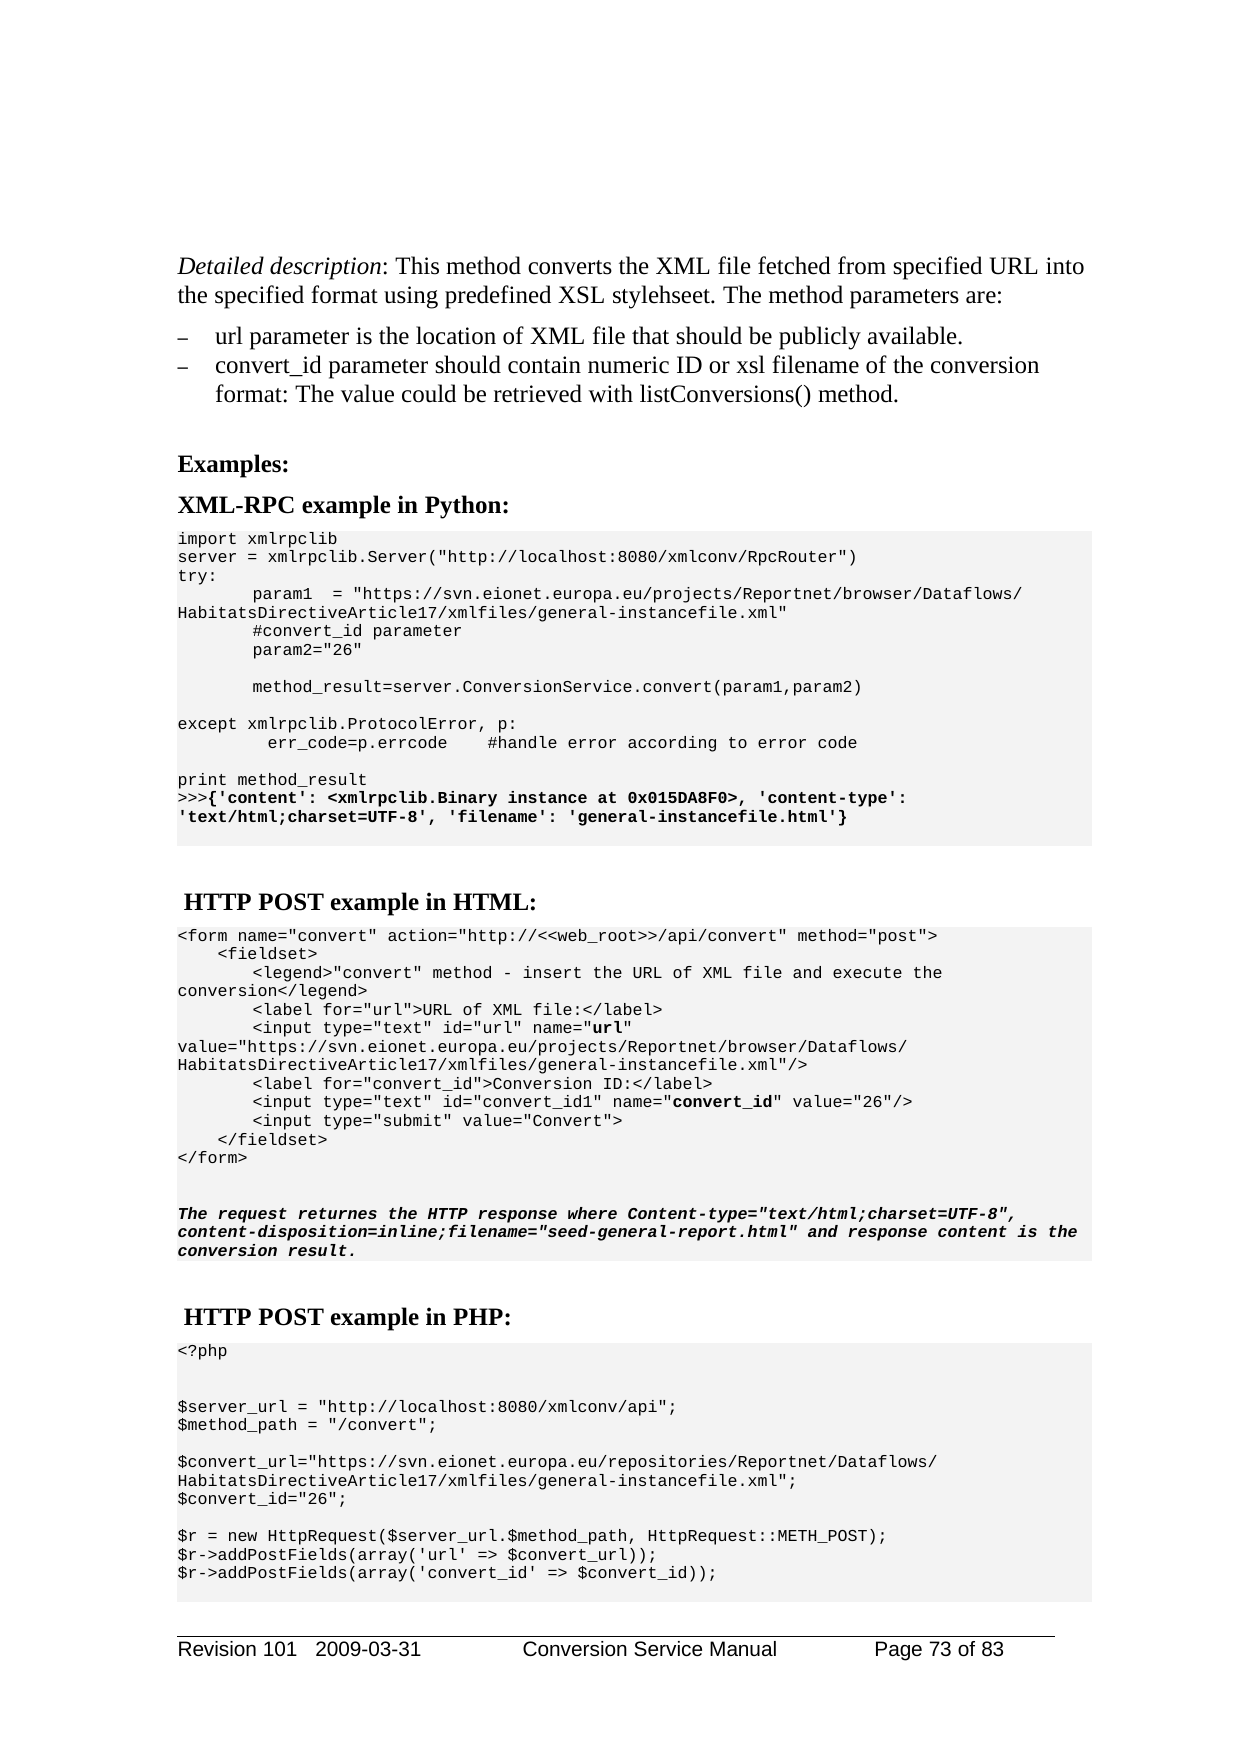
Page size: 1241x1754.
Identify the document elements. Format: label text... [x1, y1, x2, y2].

list <input type="submit" value="Convert"> [177, 1113, 1092, 1131]
list print method_result [177, 772, 1092, 790]
list param2="26" [177, 642, 1092, 660]
text The request returnes the HTTP response where Content-type="text/html;charset=UTF-8", content-disposition=inline;filename="seed-general-report.html" and response content is the conversion result. [177, 1206, 1092, 1261]
list $r->addPostFields(array('url' => $convert_url)); [177, 1547, 1092, 1565]
list $convert_id="26"; [177, 1491, 1092, 1510]
list <label for="url">URL of XML file:</label> [177, 1002, 1092, 1020]
list </fieldset> [177, 1131, 1092, 1150]
text XML-RPC example in Python: [177, 490, 1092, 519]
list $convert_url="https://svn.eionet.europa.eu/repositories/Reportnet/Dataflows/HabitatsDirectiveArticle17/xmlfiles/general-instancefile.xml"; [177, 1454, 1092, 1491]
list <form name="convert" action="http://<<web_root>>/api/convert" method="post"> [177, 927, 1092, 946]
text Examples: [177, 449, 1092, 478]
list except xmlrpclib.ProtocolError, p: [177, 716, 1092, 734]
list <label for="convert_id">Conversion ID:</label> [177, 1076, 1092, 1094]
list url parameter is the location of XML file that should be publicly available. [177, 321, 1092, 350]
list $r->addPostFields(array('convert_id' => $convert_id)); [177, 1565, 1092, 1584]
list <input type="text" id="url" name="url" value="https://svn.eionet.europa.eu/projects/Reportnet/browser/Dataflows/HabitatsDirectiveArticle17/xmlfiles/general-instancefile.xml"/> [177, 1020, 1092, 1076]
text HTTP POST example in HTML: [177, 887, 1092, 916]
list >>>{'content': <xmlrpclib.Binary instance at 0x015DA8F0>, 'content-type': 'text/html;charset=UTF-8', 'filename': 'general-instancefile.html'} [177, 790, 1092, 827]
list <input type="text" id="convert_id1" name="convert_id" value="26"/> [177, 1094, 1092, 1113]
list <legend>"convert" method - insert the URL of XML file and execute the conversion</legend> [177, 964, 1092, 1002]
list server = xmlrpclib.Server("http://localhost:8080/xmlconv/RpcRouter") [177, 549, 1092, 568]
list try: [177, 568, 1092, 586]
text Detailed description: This method converts the XML file fetched from specified URL into the specified format using predefined XSL stylehseet. The method parameters are: [177, 251, 1092, 309]
list $server_url = "http://localhost:8080/xmlconv/api"; [177, 1398, 1092, 1417]
list method_result=server.ConversionService.convert(param1,param2) [177, 679, 1092, 697]
list import xmlrpclib [177, 531, 1092, 549]
list <?php [177, 1343, 1092, 1361]
text HTTP POST example in PHP: [177, 1302, 1092, 1331]
list <fieldset> [177, 946, 1092, 964]
list </form> [177, 1150, 1092, 1168]
list err_code=p.errcode #handle error according to error code [177, 734, 1092, 753]
list #convert_id parameter [177, 623, 1092, 642]
list param1 = "https://svn.eionet.europa.eu/projects/Reportnet/browser/Dataflows/HabitatsDirectiveArticle17/xmlfiles/general-instancefile.xml" [177, 586, 1092, 623]
list convert_id parameter should contain numeric ID or xsl filename of the conversion format: The value could be retrieved with listConversions() method. [177, 350, 1092, 408]
list $r = new HttpRequest($server_url.$method_path, HttpRequest::METH_POST); [177, 1528, 1092, 1547]
list $method_path = "/convert"; [177, 1417, 1092, 1436]
